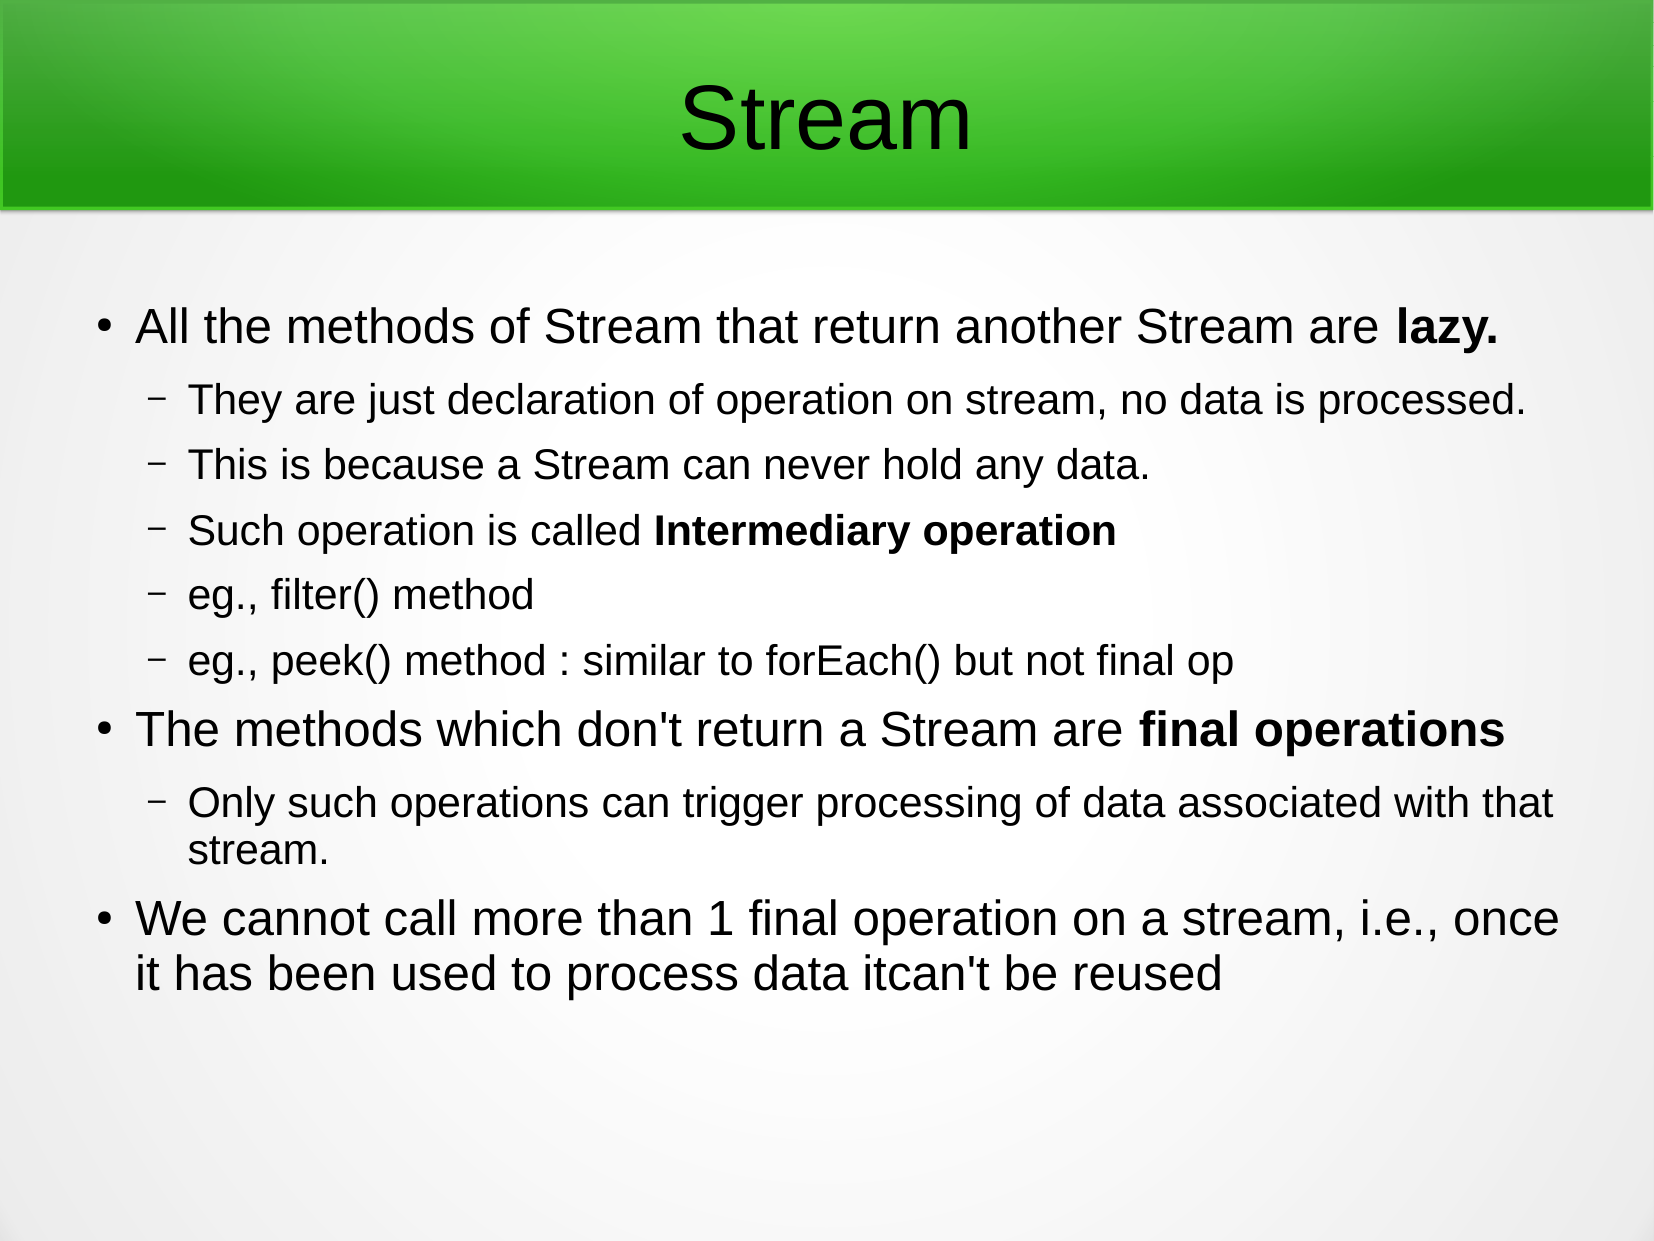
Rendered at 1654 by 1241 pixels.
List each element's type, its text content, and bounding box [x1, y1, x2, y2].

list All the methods of Stream that return another Stream are lazy. They are just declaration of operation on stream, no data is processed. This is because a Stream can never hold any data. Such operation is called Intermediary operation eg., filter() method eg., peek() method : similar to forEach() but not final op The methods which don't return a Stream are final operations Only such operations can trigger processing of data associated with that stream. We cannot call more than 1 final operation on a stream, i.e., once it has been used to process data itcan't be reused [82, 299, 1571, 1019]
title Stream [82, 47, 1571, 189]
